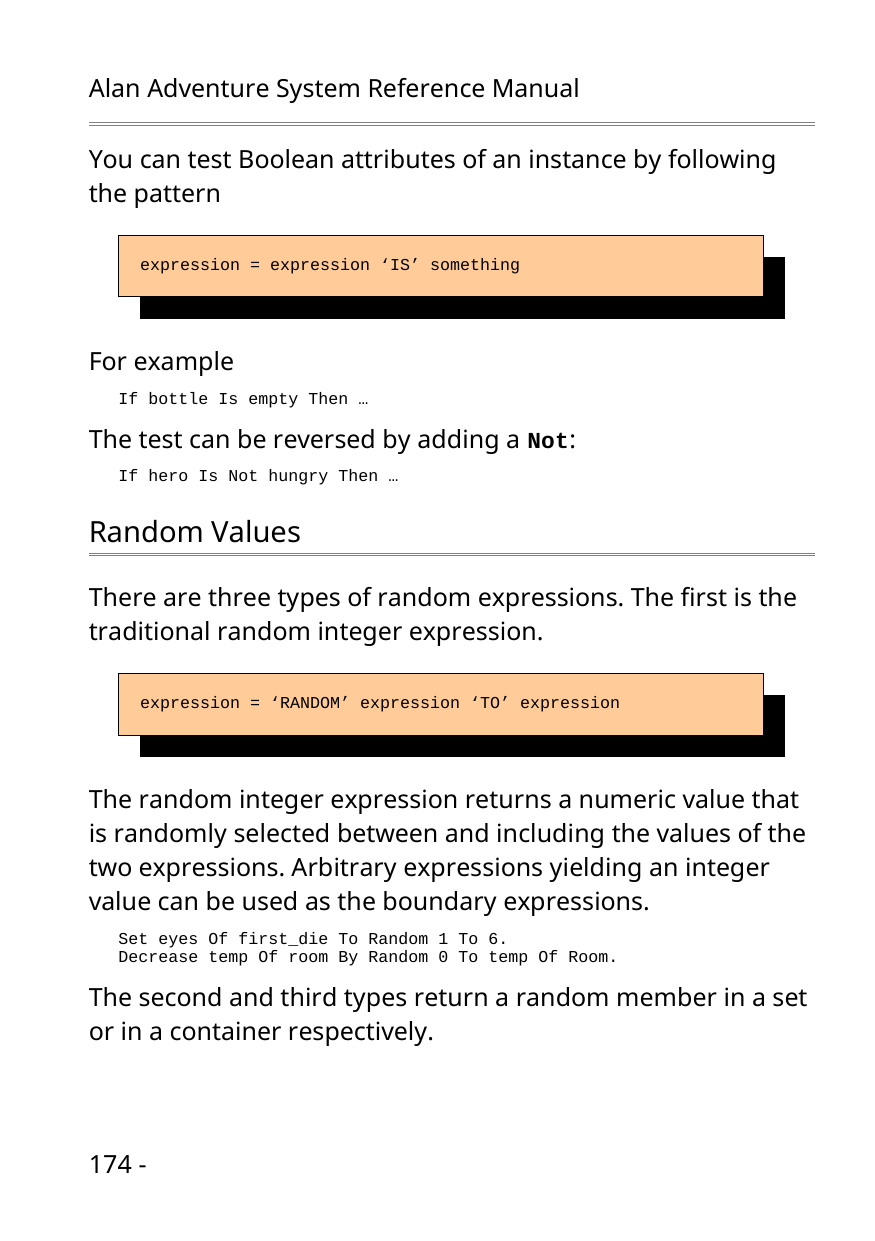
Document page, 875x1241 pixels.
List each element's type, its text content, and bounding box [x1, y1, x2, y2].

text Decrease temp Of room By Random 0 To temp Of Room. [118, 949, 815, 968]
text expression = expression ‘IS’ something [119, 236, 763, 296]
text Set eyes Of first_die To Random 1 To 6. [118, 931, 815, 949]
text The second and third types return a random member in a set or in a container respectively. [88, 980, 815, 1048]
text The test can be reversed by adding a Not: [88, 422, 815, 456]
text You can test Boolean attributes of an instance by following the pattern [88, 142, 815, 210]
text For example [88, 344, 815, 378]
text There are three types of random expressions. The first is the traditional random integer expression. [88, 580, 815, 648]
text If bottle Is empty Then … [118, 391, 815, 409]
text If hero Is Not hungry Then … [118, 468, 815, 487]
subtitle Random Values [88, 512, 815, 555]
text The random integer expression returns a numeric value that is randomly selected between and including the values of the two expressions. Arbitrary expressions yielding an integer value can be used as the boundary expressions. [88, 782, 815, 918]
text expression = ‘RANDOM’ expression ‘TO’ expression [119, 674, 763, 735]
